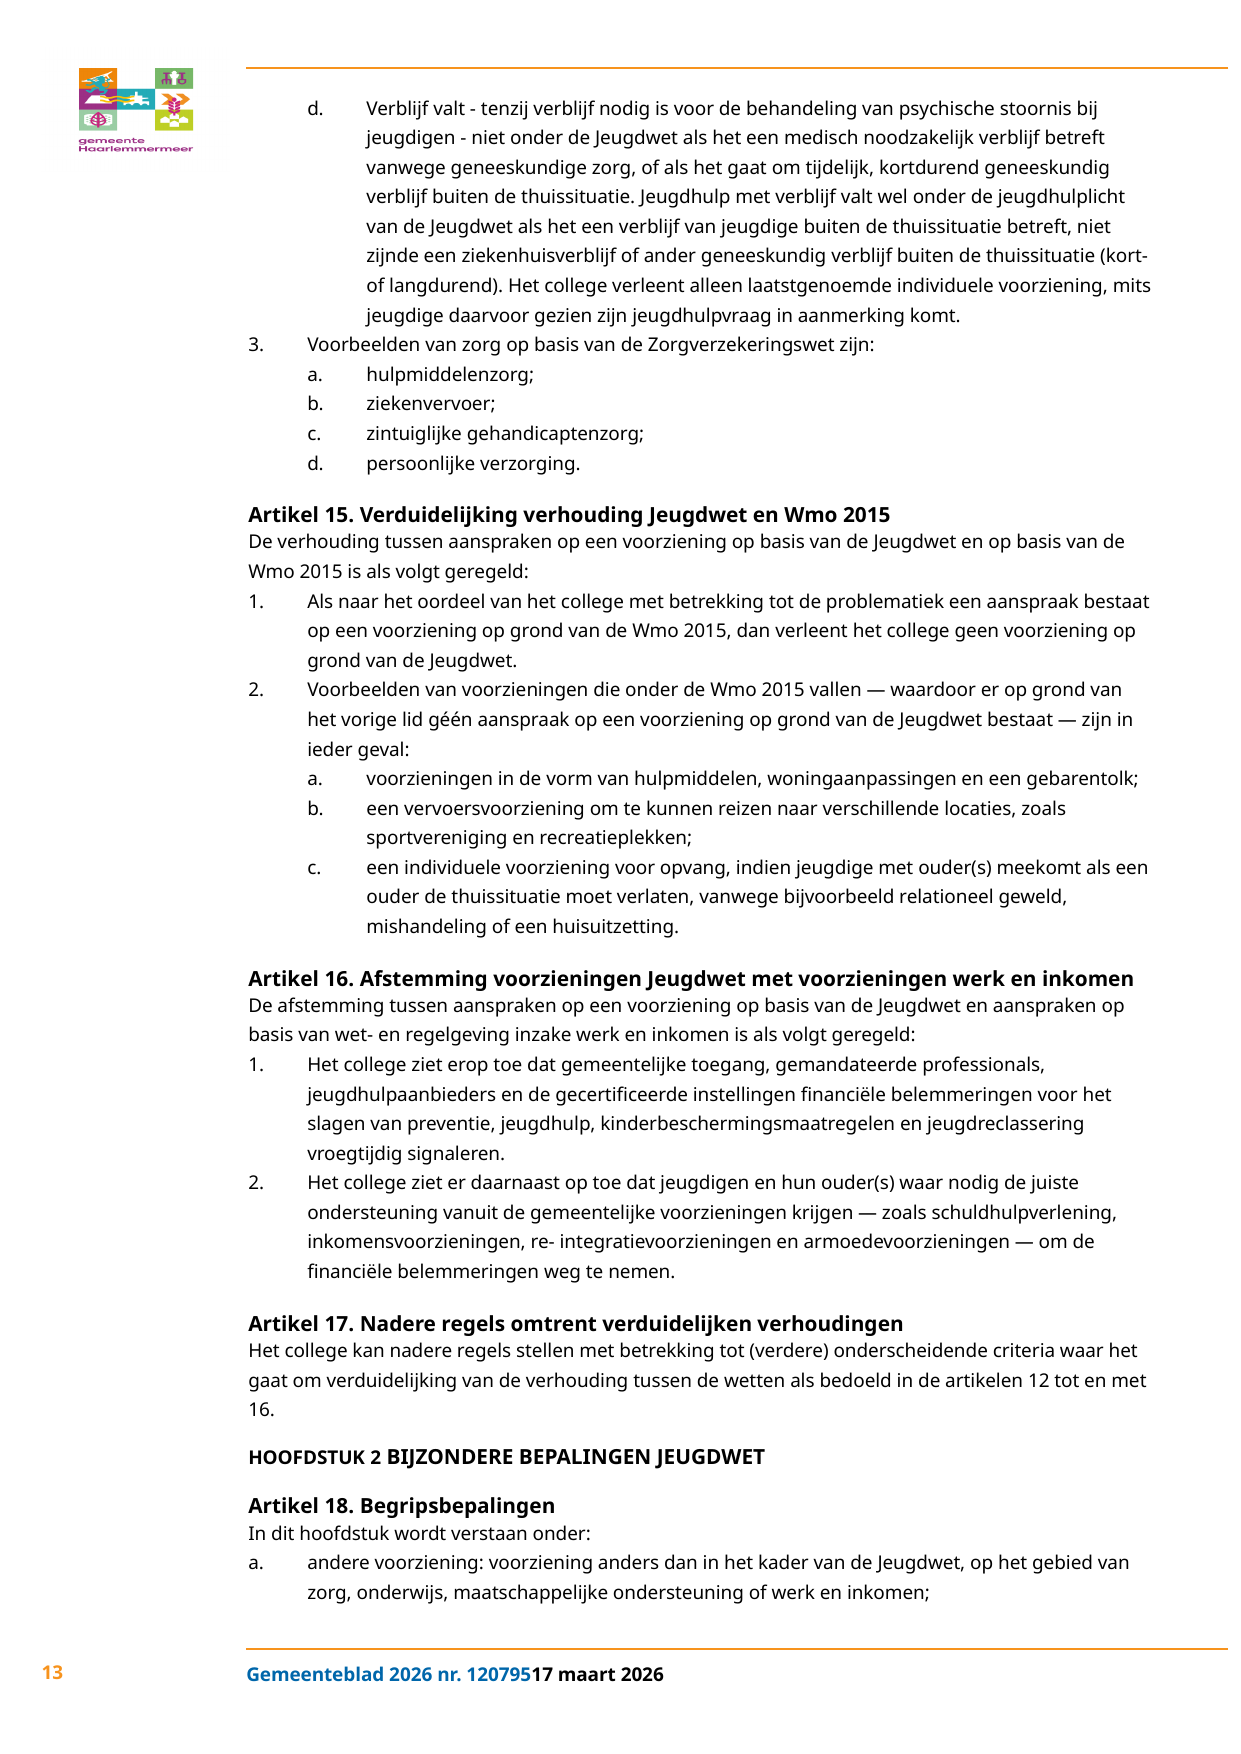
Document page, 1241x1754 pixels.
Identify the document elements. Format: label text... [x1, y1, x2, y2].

picture [41, 47, 231, 172]
list Voorbeelden van voorzieningen die onder de Wmo 2015 vallen — waardoor er op grond van het vorige lid géén aanspraak op een voorziening op grond van de Jeugdwet bestaat — zijn in ieder geval: [248, 677, 1152, 761]
list zintuiglijke gehandicaptenzorg; [307, 420, 1152, 446]
text Artikel 17. Nadere regels omtrent verduidelijken verhoudingen [248, 1309, 1152, 1337]
text HOOFDSTUK 2 BIJZONDERE BEPALINGEN JEUGDWET [248, 1442, 1152, 1470]
list een individuele voorziening voor opvang, indien jeugdige met ouder(s) meekomt als een ouder de thuissituatie moet verlaten, vanwege bijvoorbeeld relationeel geweld, mishandeling of een huisuitzetting. [307, 854, 1152, 939]
text Het college kan nadere regels stellen met betrekking tot (verdere) onderscheidende criteria waar het gaat om verduidelijking van de verhouding tussen de wetten als bedoeld in de artikelen 12 tot en met 16. [248, 1337, 1152, 1422]
list Het college ziet erop toe dat gemeentelijke toegang, gemandateerde professionals, jeugdhulpaanbieders en de gecertificeerde instellingen financiële belemmeringen voor het slagen van preventie, jeugdhulp, kinderbeschermingsmaatregelen en jeugdreclassering vroegtijdig signaleren. [248, 1051, 1152, 1166]
text In dit hoofdstuk wordt verstaan onder: [248, 1520, 1152, 1545]
list hulpmiddelenzorg; [307, 361, 1152, 387]
list ziekenvervoer; [307, 391, 1152, 416]
list Verblijf valt - tenzij verblijf nodig is voor de behandeling van psychische stoornis bij jeugdigen - niet onder de Jeugdwet als het een medisch noodzakelijk verblijf betreft vanwege geneeskundige zorg, of als het gaat om tijdelijk, kortdurend geneeskundig verblijf buiten de thuissituatie. Jeugdhulp met verblijf valt wel onder de jeugdhulplicht van de Jeugdwet als het een verblijf van jeugdige buiten de thuissituatie betreft, niet zijnde een ziekenhuisverblijf of ander geneeskundig verblijf buiten de thuissituatie (kort- of langdurend). Het college verleent alleen laatstgenoemde individuele voorziening, mits jeugdige daarvoor gezien zijn jeugdhulpvraag in aanmerking komt. [307, 95, 1152, 328]
list persoonlijke verzorging. [307, 450, 1152, 476]
list een vervoersvoorziening om te kunnen reizen naar verschillende locaties, zoals sportvereniging en recreatieplekken; [307, 795, 1152, 850]
list voorzieningen in de vorm van hulpmiddelen, woningaanpassingen en een gebarentolk; [307, 765, 1152, 791]
list Als naar het oordeel van het college met betrekking tot de problematiek een aanspraak bestaat op een voorziening op grond van de Wmo 2015, dan verleent het college geen voorziening op grond van de Jeugdwet. [248, 588, 1152, 673]
list Het college ziet er daarnaast op toe dat jeugdigen en hun ouder(s) waar nodig de juiste ondersteuning vanuit de gemeentelijke voorzieningen krijgen — zoals schuldhulpverlening, inkomensvoorzieningen, re- integratievoorzieningen en armoedevoorzieningen — om de financiële belemmeringen weg te nemen. [248, 1169, 1152, 1284]
text Artikel 15. Verduidelijking verhouding Jeugdwet en Wmo 2015 [248, 500, 1152, 529]
text Artikel 16. Afstemming voorzieningen Jeugdwet met voorzieningen werk en inkomen [248, 964, 1152, 992]
text Artikel 18. Begripsbepalingen [248, 1491, 1152, 1520]
text De afstemming tussen aanspraken op een voorziening op basis van de Jeugdwet en aanspraken op basis van wet- en regelgeving inzake werk en inkomen is als volgt geregeld: [248, 992, 1152, 1047]
text De verhouding tussen aanspraken op een voorziening op basis van de Jeugdwet en op basis van de Wmo 2015 is als volgt geregeld: [248, 529, 1152, 584]
list andere voorziening: voorziening anders dan in het kader van de Jeugdwet, op het gebied van zorg, onderwijs, maatschappelijke ondersteuning of werk en inkomen; [248, 1549, 1152, 1604]
list Voorbeelden van zorg op basis van de Zorgverzekeringswet zijn: [248, 331, 1152, 357]
